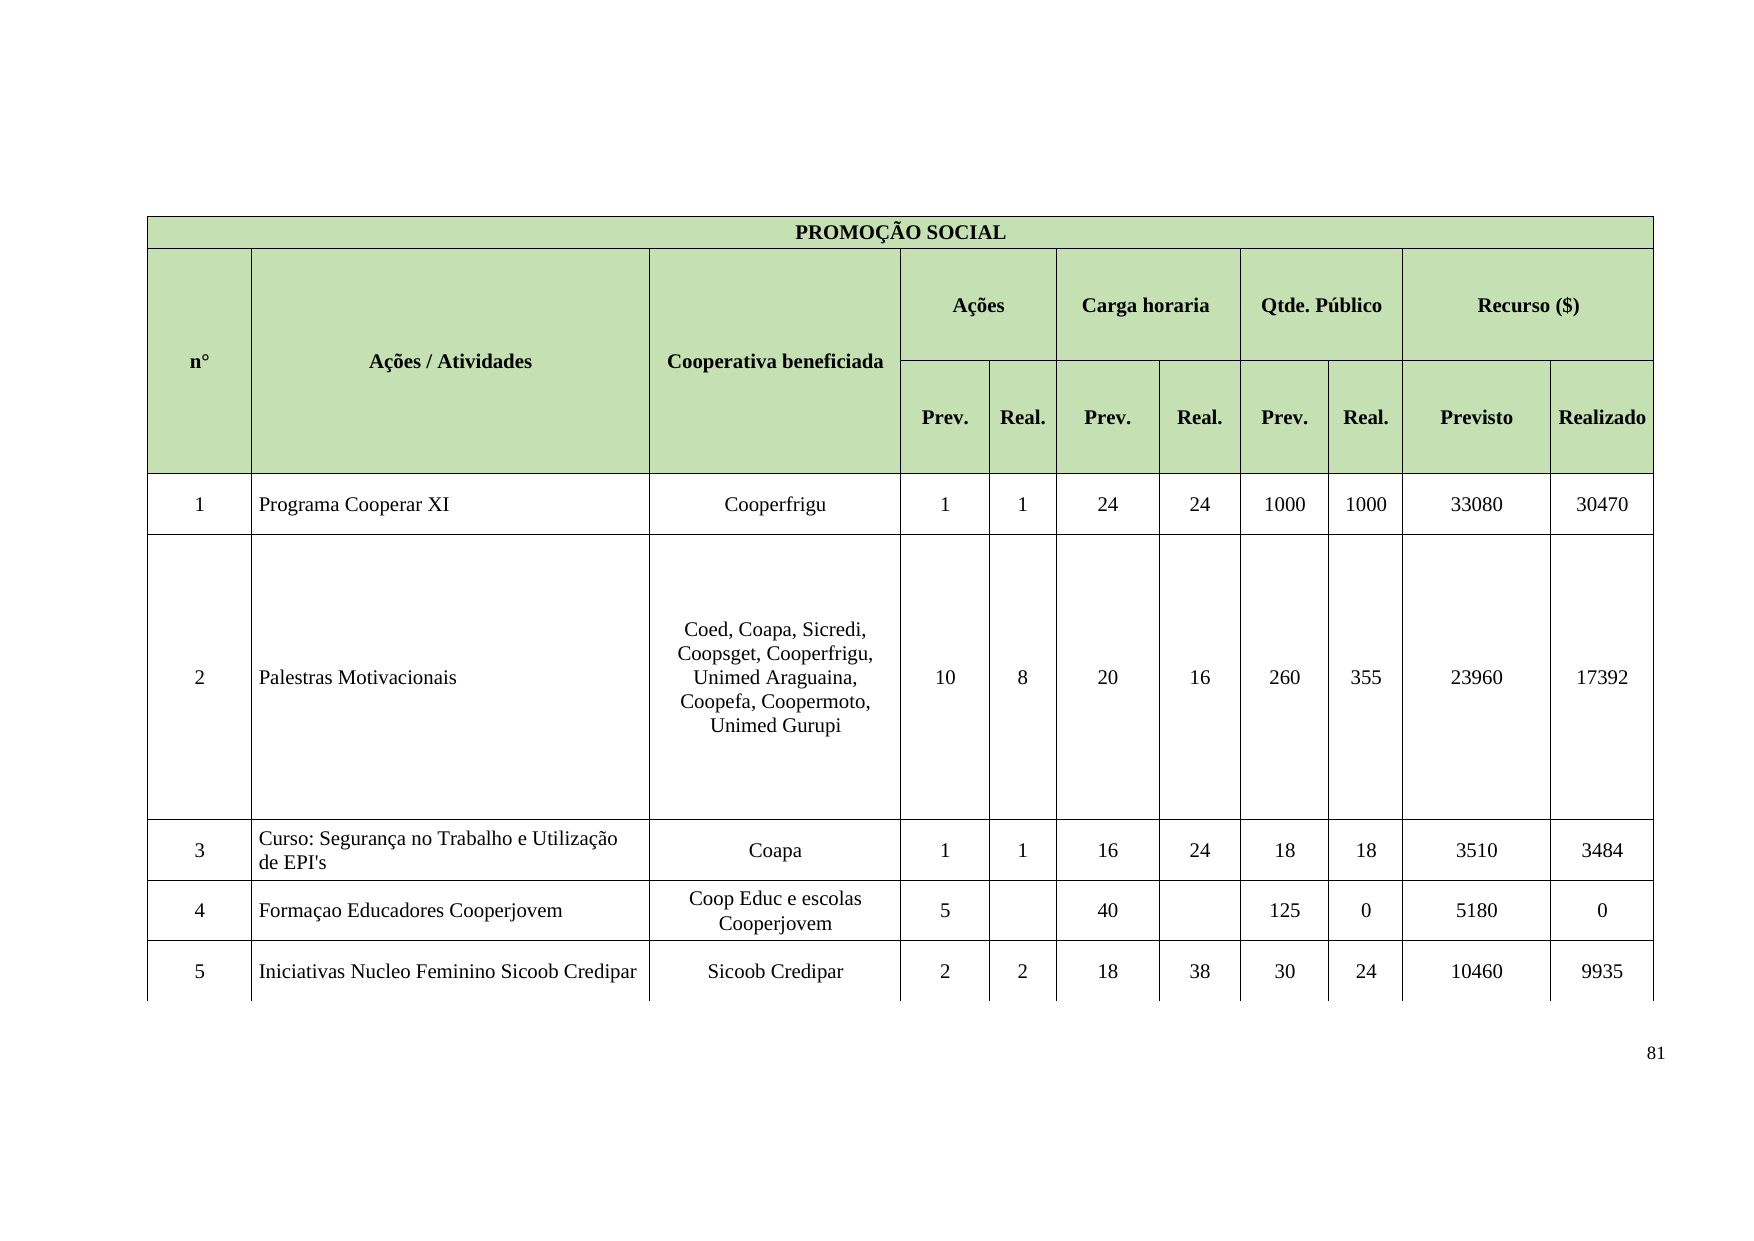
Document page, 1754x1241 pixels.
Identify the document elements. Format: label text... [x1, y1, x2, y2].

table_cell 3484 [1551, 820, 1653, 880]
table_cell Ações [901, 249, 1056, 360]
table_cell 24 [1160, 820, 1240, 880]
table_cell Prev. [901, 361, 989, 473]
table_cell 1 [901, 820, 989, 880]
table_cell 2 [990, 941, 1056, 1001]
table_header [1159, 118, 1240, 216]
table_cell 20 [1057, 535, 1159, 819]
table_cell 5 [901, 881, 989, 940]
table_cell Real. [1329, 361, 1402, 473]
table_cell Prev. [1057, 361, 1159, 473]
table_cell 2 [901, 941, 989, 1001]
table_header [650, 118, 901, 216]
table_header [901, 118, 989, 216]
table_cell Previsto [1403, 361, 1550, 473]
table_cell 355 [1329, 535, 1402, 819]
table_cell 125 [1241, 881, 1328, 940]
table_cell Curso: Segurança no Trabalho e Utilização de EPI's [252, 820, 649, 880]
table_cell 30 [1241, 941, 1328, 1001]
table_header [989, 118, 1056, 216]
table_cell 16 [1057, 820, 1159, 880]
table_cell 10460 [1403, 941, 1550, 1001]
table_cell 0 [1551, 881, 1653, 940]
table_cell Recurso ($) [1403, 249, 1653, 360]
table_cell 24 [1329, 941, 1402, 1001]
table_cell 8 [990, 535, 1056, 819]
table_cell 1 [990, 820, 1056, 880]
table_cell [990, 881, 1056, 940]
table_cell 18 [1241, 820, 1328, 880]
table_cell 10 [901, 535, 989, 819]
table_cell 1 [901, 474, 989, 533]
table_cell 3 [148, 820, 251, 880]
table_cell PROMOÇÃO SOCIAL [148, 217, 1653, 248]
table_header [1329, 118, 1403, 216]
table_cell [1160, 881, 1240, 940]
table_cell 38 [1160, 941, 1240, 1001]
table_cell 3510 [1403, 820, 1550, 880]
table_cell 9935 [1551, 941, 1653, 1001]
table_cell Formaçao Educadores Cooperjovem [252, 881, 649, 940]
table_cell 23960 [1403, 535, 1550, 819]
table_cell 0 [1329, 881, 1402, 940]
table_cell 1000 [1329, 474, 1402, 533]
table_cell 1000 [1241, 474, 1328, 533]
table_cell 1 [148, 474, 251, 533]
table_cell Coed, Coapa, Sicredi, Coopsget, Cooperfrigu, Unimed Araguaina, Coopefa, Coopermoto, Unimed Gurupi [650, 535, 900, 819]
table_cell Palestras Motivacionais [252, 535, 649, 819]
table_cell 18 [1329, 820, 1402, 880]
table_header [1240, 118, 1329, 216]
table_cell Real. [1160, 361, 1240, 473]
table_cell Iniciativas Nucleo Feminino Sicoob Credipar [252, 941, 649, 1001]
table_cell Sicoob Credipar [650, 941, 900, 1001]
table_header [148, 118, 251, 216]
table_cell 260 [1241, 535, 1328, 819]
table_cell 40 [1057, 881, 1159, 940]
table_cell Cooperativa beneficiada [650, 249, 900, 473]
table_cell Coop Educ e escolas Cooperjovem [650, 881, 900, 940]
table_cell Coapa [650, 820, 900, 880]
table_cell Ações / Atividades [252, 249, 649, 473]
table_cell 16 [1160, 535, 1240, 819]
table_cell Cooperfrigu [650, 474, 900, 533]
table_cell 18 [1057, 941, 1159, 1001]
table_cell Qtde. Público [1241, 249, 1402, 360]
table_cell 30470 [1551, 474, 1653, 533]
table_cell n° [148, 249, 251, 473]
table_cell 2 [148, 535, 251, 819]
table_header [1056, 118, 1159, 216]
table_cell 24 [1057, 474, 1159, 533]
table_cell Prev. [1241, 361, 1328, 473]
table_cell 24 [1160, 474, 1240, 533]
table_cell Carga horaria [1057, 249, 1240, 360]
table_cell 17392 [1551, 535, 1653, 819]
table_header [1551, 118, 1654, 216]
table_cell 4 [148, 881, 251, 940]
table_header [1403, 118, 1551, 216]
table_cell 1 [990, 474, 1056, 533]
table_cell 5180 [1403, 881, 1550, 940]
table_cell Realizado [1551, 361, 1653, 473]
table_cell Real. [990, 361, 1056, 473]
table_cell 5 [148, 941, 251, 1001]
table_cell Programa Cooperar XI [252, 474, 649, 533]
table_header [251, 118, 650, 216]
table_cell 33080 [1403, 474, 1550, 533]
